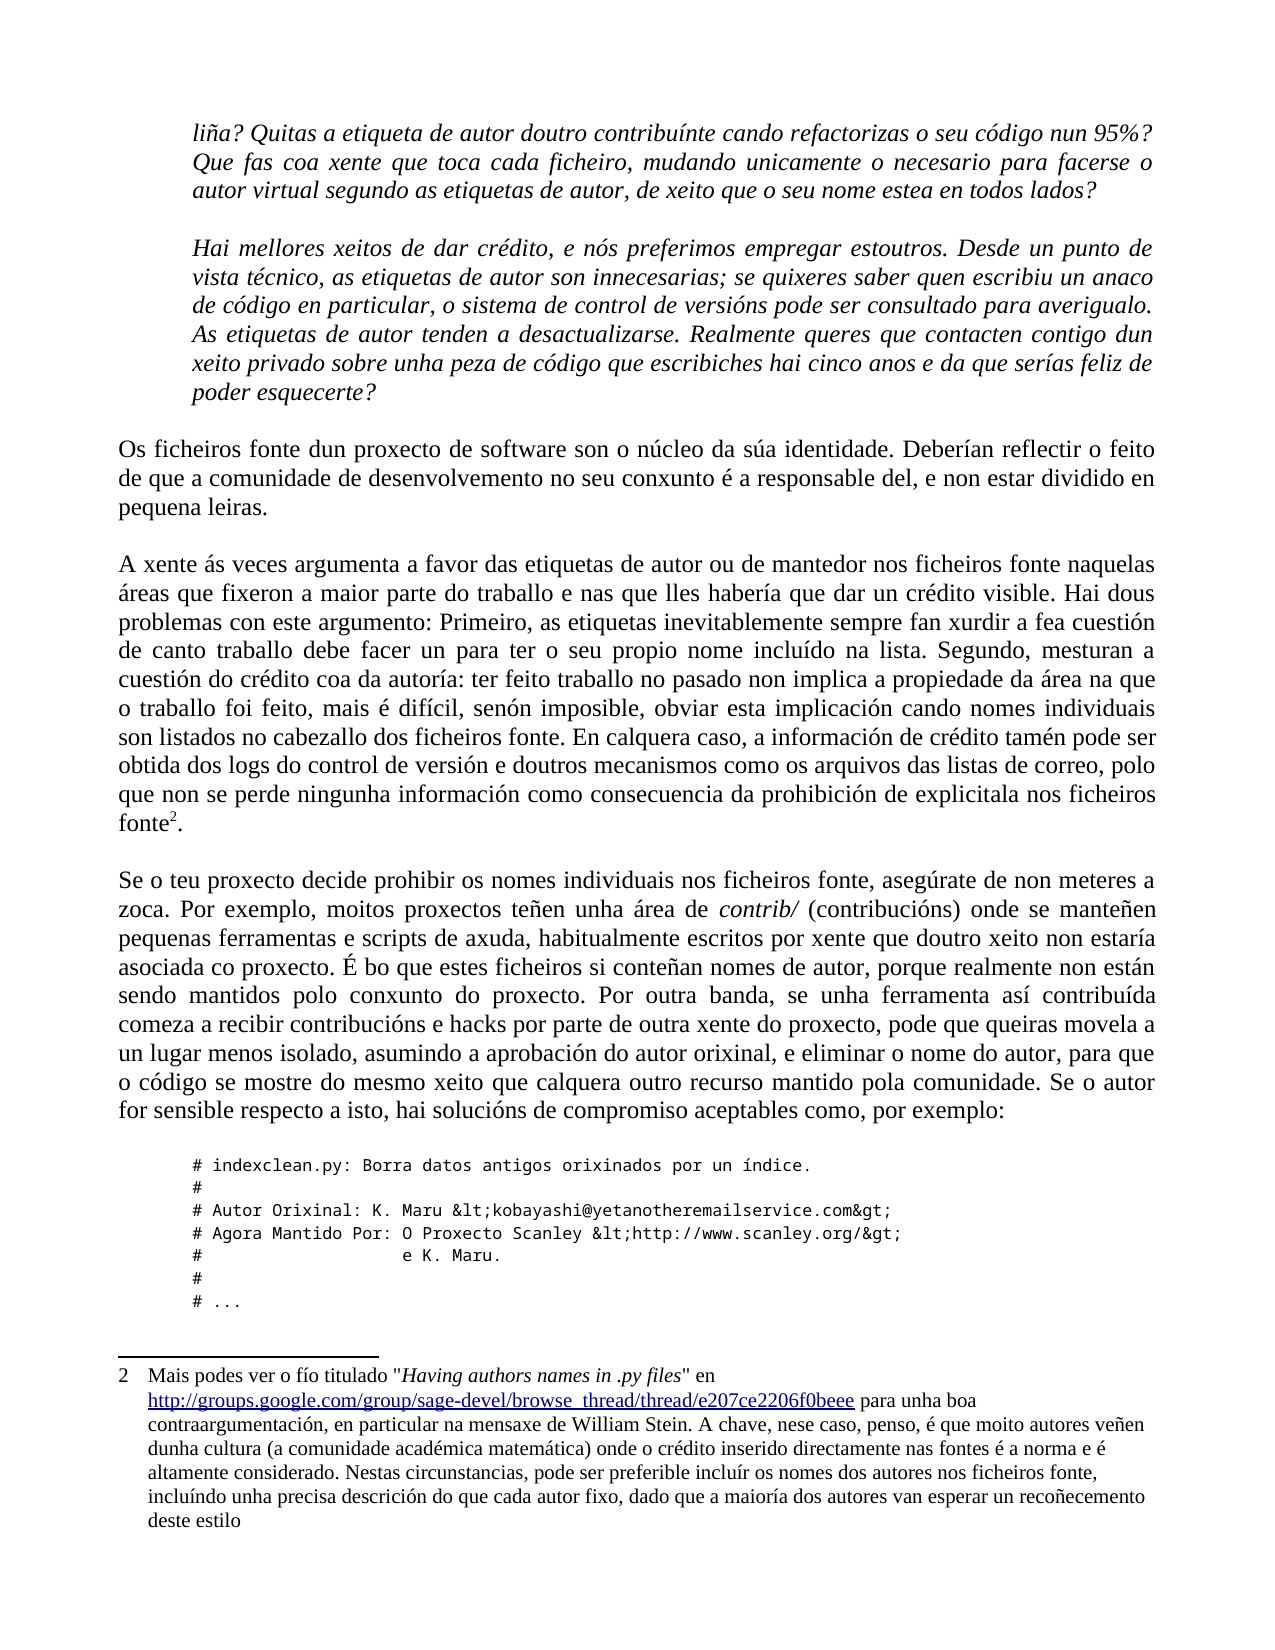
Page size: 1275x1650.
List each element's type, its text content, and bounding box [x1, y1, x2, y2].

text # [192, 1267, 1157, 1289]
text A xente ás veces argumenta a favor das etiquetas de autor ou de mantedor nos ficheiros fonte naquelas áreas que fixeron a maior parte do traballo e nas que lles habería que dar un crédito visible. Hai dous problemas con este argumento: Primeiro, as etiquetas inevitablemente sempre fan xurdir a fea cuestión de canto traballo debe facer un para ter o seu propio nome incluído na lista. Segundo, mesturan a cuestión do crédito coa da autoría: ter feito traballo no pasado non implica a propiedade da área na que o traballo foi feito, mais é difícil, senón imposible, obviar esta implicación cando nomes individuais son listados no cabezallo dos ficheiros fonte. En calquera caso, a información de crédito tamén pode ser obtida dos logs do control de versión e doutros mecanismos como os arquivos das listas de correo, polo que non se perde ningunha información como consecuencia da prohibición de explicitala nos ficheiros fonte. [118, 549, 1157, 837]
text # indexclean.py: Borra datos antigos orixinados por un índice. [192, 1153, 1157, 1176]
text # e K. Maru. [192, 1244, 1157, 1267]
text Os ficheiros fonte dun proxecto de software son o núcleo da súa identidade. Deberían reflectir o feito de que a comunidade de desenvolvemento no seu conxunto é a responsable del, e non estar dividido en pequena leiras. [118, 434, 1157, 521]
text # [192, 1176, 1157, 1198]
text # Autor Orixinal: K. Maru &lt;kobayashi@yetanotheremailservice.com&gt; [192, 1198, 1157, 1221]
text # Agora Mantido Por: O Proxecto Scanley &lt;http://www.scanley.org/&gt; [192, 1221, 1157, 1244]
text Mais podes ver o fío titulado "Having authors names in .py files" en http://groups.google.com/group/sage-devel/browse_thread/thread/e207ce2206f0beee para unha boa contraargumentación, en particular na mensaxe de William Stein. A chave, nese caso, penso, é que moito autores veñen dunha cultura (a comunidade académica matemática) onde o crédito inserido directamente nas fontes é a norma e é altamente considerado. Nestas circunstancias, pode ser preferible incluír os nomes dos autores nos ficheiros fonte, incluíndo unha precisa descrición do que cada autor fixo, dado que a maioría dos autores van esperar un recoñecemento deste estilo [118, 1363, 1157, 1532]
text Se o teu proxecto decide prohibir os nomes individuais nos ficheiros fonte, asegúrate de non meteres a zoca. Por exemplo, moitos proxectos teñen unha área de contrib/ (contribucións) onde se manteñen pequenas ferramentas e scripts de axuda, habitualmente escritos por xente que doutro xeito non estaría asociada co proxecto. É bo que estes ficheiros si conteñan nomes de autor, porque realmente non están sendo mantidos polo conxunto do proxecto. Por outra banda, se unha ferramenta así contribuída comeza a recibir contribucións e hacks por parte de outra xente do proxecto, pode que queiras movela a un lugar menos isolado, asumindo a aprobación do autor orixinal, e eliminar o nome do autor, para que o código se mostre do mesmo xeito que calquera outro recurso mantido pola comunidade. Se o autor for sensible respecto a isto, hai solucións de compromiso aceptables como, por exemplo: [118, 866, 1157, 1124]
text Hai mellores xeitos de dar crédito, e nós preferimos empregar estoutros. Desde un punto de vista técnico, as etiquetas de autor son innecesarias; se quixeres saber quen escribiu un anaco de código en particular, o sistema de control de versións pode ser consultado para averigualo. As etiquetas de autor tenden a desactualizarse. Realmente queres que contacten contigo dun xeito privado sobre unha peza de código que escribiches hai cinco anos e da que serías feliz de poder esquecerte? [192, 233, 1157, 406]
text # ... [192, 1289, 1157, 1312]
text liña? Quitas a etiqueta de autor doutro contribuínte cando refactorizas o seu código nun 95%? Que fas coa xente que toca cada ficheiro, mudando unicamente o necesario para facerse o autor virtual segundo as etiquetas de autor, de xeito que o seu nome estea en todos lados? [192, 118, 1157, 204]
